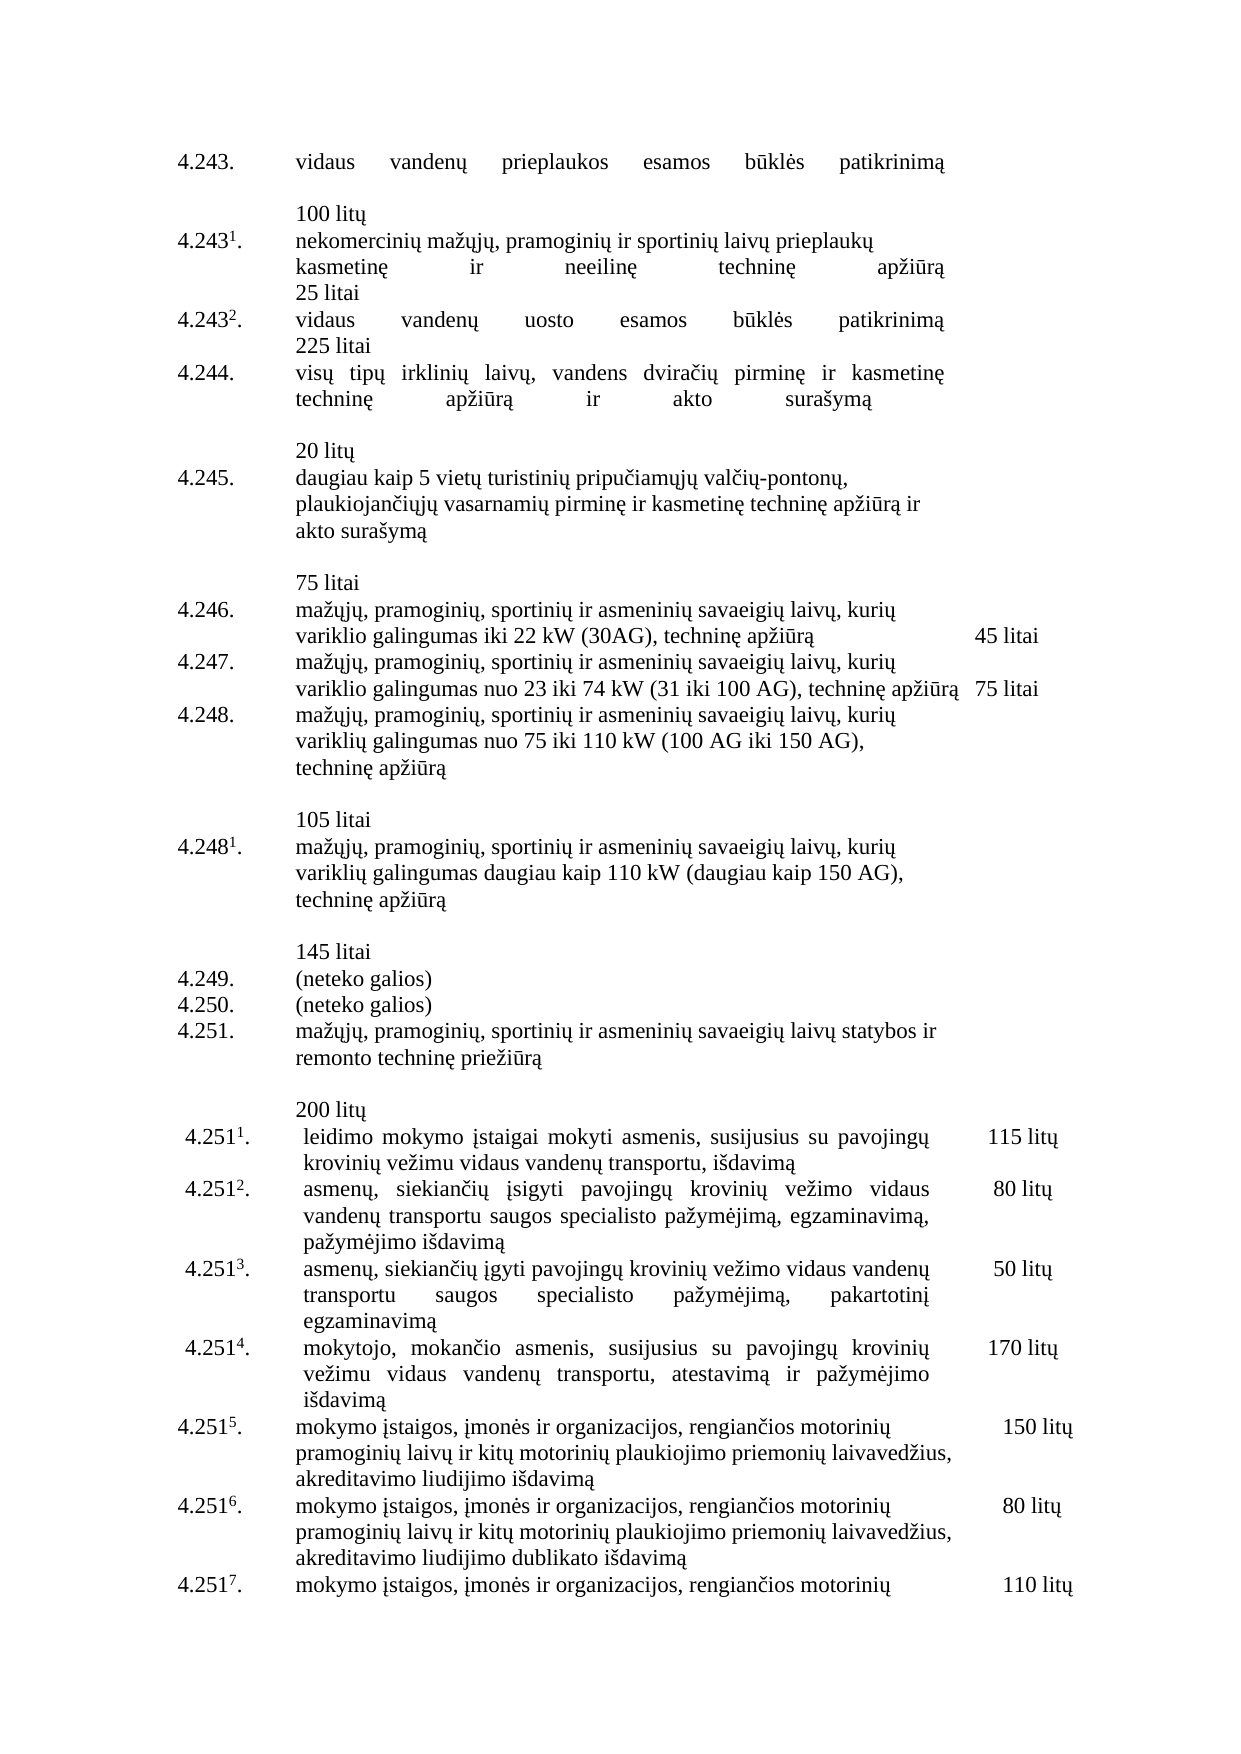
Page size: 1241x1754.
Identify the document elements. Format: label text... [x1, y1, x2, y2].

table_cell 4.2513. [174, 1255, 292, 1334]
table_cell 170 litų [942, 1334, 1104, 1413]
table_cell 4.2512. [174, 1176, 292, 1254]
text 4.245. daugiau kaip 5 vietų turistinių pripučiamųjų valčių-pontonų, plaukiojančiųjų vasarnamių pirminę ir kasmetinę techninę apžiūrą ir akto surašymą 75 litai [177, 464, 945, 596]
table_cell 80 litų [942, 1176, 1104, 1254]
text kasmetinę ir neeilinę techninę apžiūrą 25 litai [177, 253, 945, 306]
text 4.243. vidaus vandenų prieplaukos esamos būklės patikrinimą 100 litų [177, 148, 945, 227]
text 4.244. visų tipų irklinių laivų, vandens dviračių pirminę ir kasmetinę techninę apžiūrą ir akto surašymą 20 litų [177, 358, 945, 464]
table_cell mokytojo, mokančio asmenis, susijusius su pavojingų krovinių vežimu vidaus vandenų transportu, atestavimą ir pažymėjimo išdavimą [292, 1334, 942, 1413]
text 4.249. (neteko galios) [177, 965, 945, 991]
table_cell 4.2514. [174, 1334, 292, 1413]
text akreditavimo liudijimo išdavimą [177, 1465, 1122, 1492]
text pramoginių laivų ir kitų motorinių plaukiojimo priemonių laivavedžius, [177, 1518, 1122, 1544]
table_header leidimo mokymo įstaigai mokyti asmenis, susijusius su pavojingų krovinių vežimu vidaus vandenų transportu, išdavimą [292, 1123, 942, 1176]
table_cell 50 litų [942, 1255, 1104, 1334]
text 4.250. (neteko galios) [177, 991, 945, 1017]
text 4.2515. mokymo įstaigos, įmonės ir organizacijos, rengiančios motorinių 150 litų [177, 1413, 1122, 1439]
text 4.246. mažųjų, pramoginių, sportinių ir asmeninių savaeigių laivų, kurių variklio galingumas iki 22 kW (30AG), techninę apžiūrą 45 litai [177, 596, 1122, 648]
text 4.2432. vidaus vandenų uosto esamos būklės patikrinimą 225 litai [177, 306, 945, 358]
text 4.2517. mokymo įstaigos, įmonės ir organizacijos, rengiančios motorinių 110 litų [177, 1571, 1122, 1597]
text 4.247. mažųjų, pramoginių, sportinių ir asmeninių savaeigių laivų, kurių variklio galingumas nuo 23 iki 74 kW (31 iki 100 AG), techninę apžiūrą 75 litai [177, 648, 1122, 701]
text akreditavimo liudijimo dublikato išdavimą [177, 1544, 1122, 1571]
text 4.2431. nekomercinių mažųjų, pramoginių ir sportinių laivų prieplaukų [177, 227, 945, 253]
table_header 115 litų [942, 1123, 1104, 1176]
table_header 4.2511. [174, 1123, 292, 1176]
table_cell asmenų, siekiančių įsigyti pavojingų krovinių vežimo vidaus vandenų transportu saugos specialisto pažymėjimą, egzaminavimą, pažymėjimo išdavimą [292, 1176, 942, 1254]
text 4.248. mažųjų, pramoginių, sportinių ir asmeninių savaeigių laivų, kurių variklių galingumas nuo 75 iki 110 kW (100 AG iki 150 AG), techninę apžiūrą 105 litai [177, 701, 945, 833]
table_cell asmenų, siekiančių įgyti pavojingų krovinių vežimo vidaus vandenų transportu saugos specialisto pažymėjimą, pakartotinį egzaminavimą [292, 1255, 942, 1334]
text 4.2516. mokymo įstaigos, įmonės ir organizacijos, rengiančios motorinių 80 litų [177, 1492, 1122, 1518]
text 4.2481. mažųjų, pramoginių, sportinių ir asmeninių savaeigių laivų, kurių variklių galingumas daugiau kaip 110 kW (daugiau kaip 150 AG), techninę apžiūrą 145 litai [177, 833, 945, 965]
text 4.251. mažųjų, pramoginių, sportinių ir asmeninių savaeigių laivų statybos ir remonto techninę priežiūrą 200 litų [177, 1017, 945, 1123]
text pramoginių laivų ir kitų motorinių plaukiojimo priemonių laivavedžius, [177, 1439, 1122, 1465]
